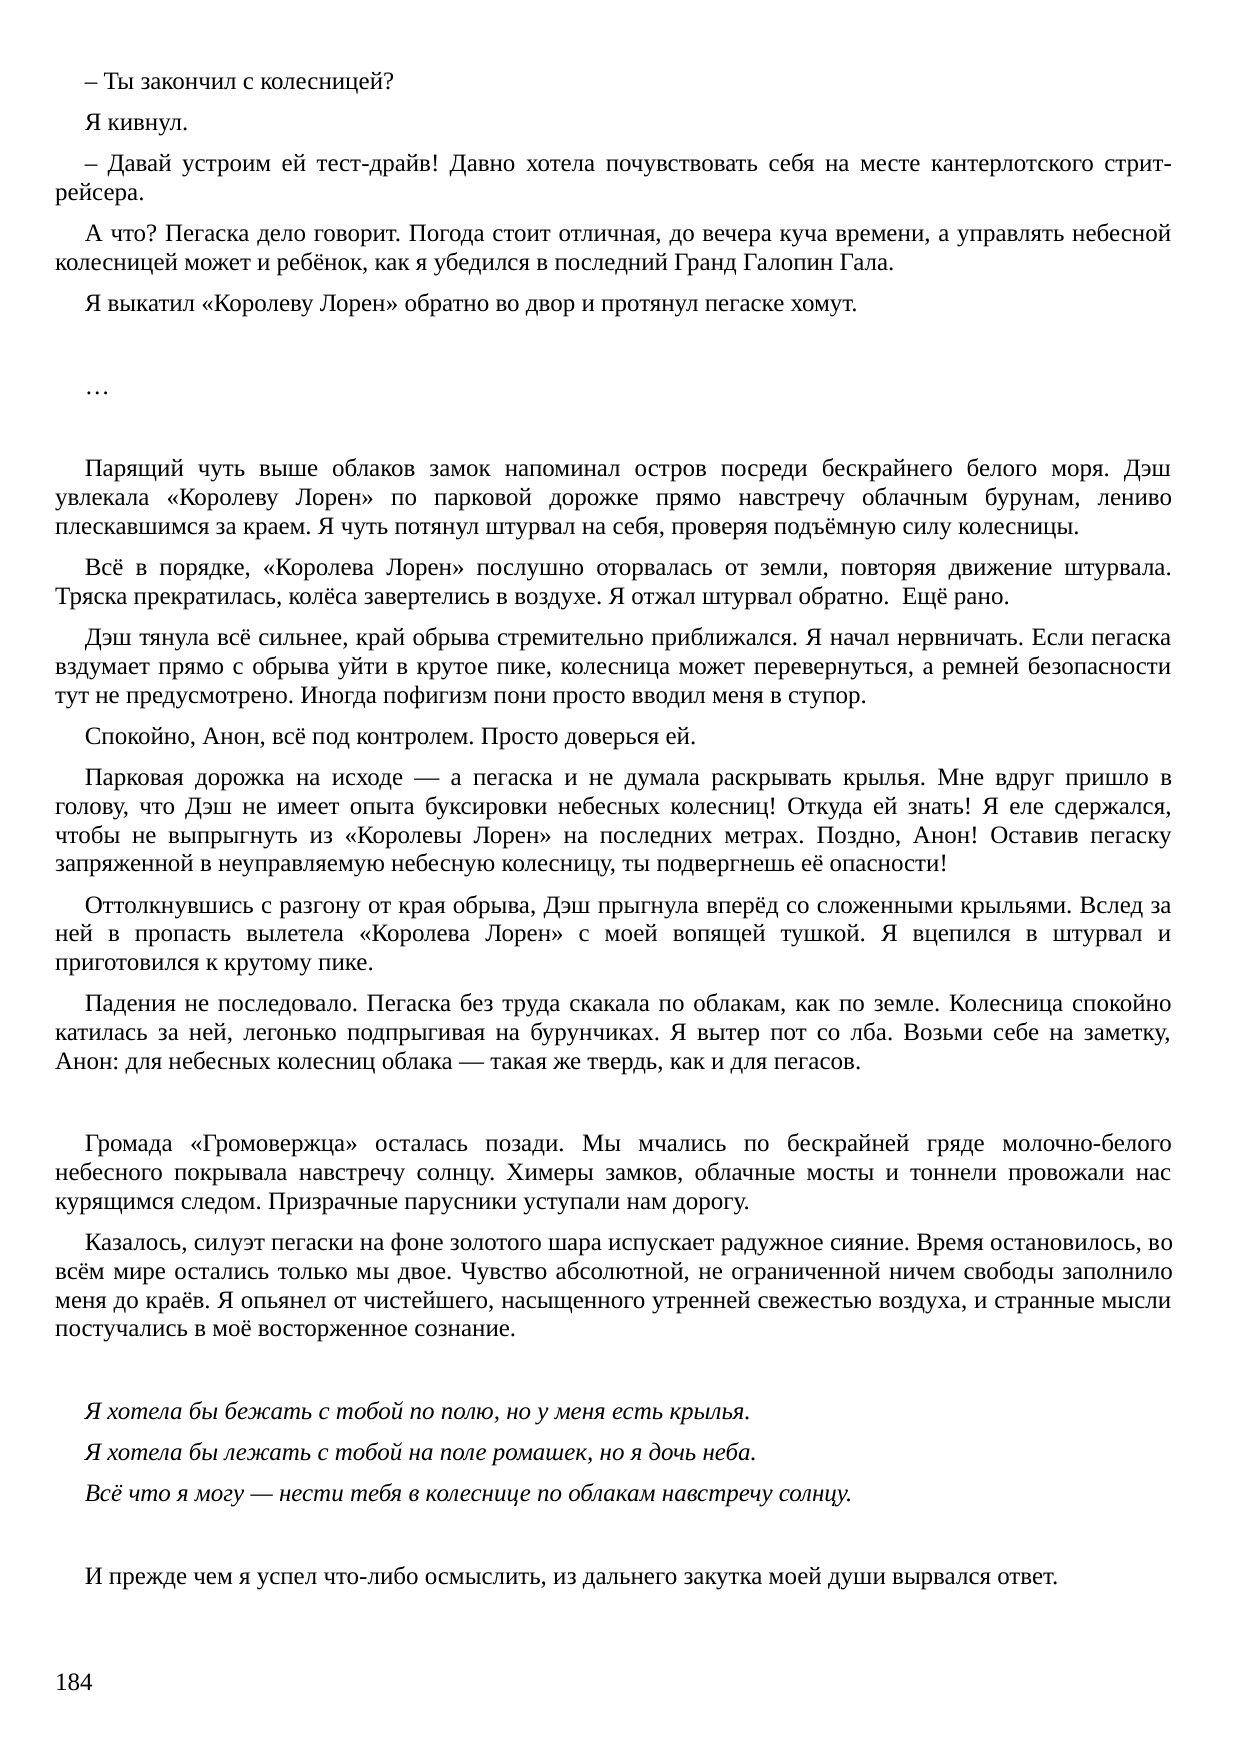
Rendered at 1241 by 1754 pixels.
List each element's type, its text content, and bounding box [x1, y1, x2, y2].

text И прежде чем я успел что-либо осмыслить, из дальнего закутка моей души вырвался ответ. [55, 1561, 1173, 1590]
text Парящий чуть выше облаков замок напоминал остров посреди бескрайнего белого моря. Дэш увлекала «Королеву Лорен» по парковой дорожке прямо навстречу облачным бурунам, лениво плескавшимся за краем. Я чуть потянул штурвал на себя, проверяя подъёмную силу колесницы. [55, 453, 1173, 540]
text Спокойно, Анон, всё под контролем. Просто доверься ей. [55, 721, 1173, 750]
text Громада «Громовержца» осталась позади. Мы мчались по бескрайней гряде молочно-белого небесного покрывала навстречу солнцу. Химеры замков, облачные мосты и тоннели провожали нас курящимся следом. Призрачные парусники уступали нам дорогу. [55, 1128, 1173, 1215]
text Казалось, силуэт пегаски на фоне золотого шара испускает радужное сияние. Время остановилось, во всём мире остались только мы двое. Чувство абсолютной, не ограниченной ничем свободы заполнило меня до краёв. Я опьянел от чистейшего, насыщенного утренней свежестью воздуха, и странные мысли постучались в моё восторженное сознание. [55, 1227, 1173, 1342]
text … [55, 371, 1173, 400]
text Всё что я могу — нести тебя в колеснице по облакам навстречу солнцу. [55, 1478, 1173, 1507]
text Дэш тянула всё сильнее, край обрыва стремительно приближался. Я начал нервничать. Если пегаска вздумает прямо с обрыва уйти в крутое пике, колесница может перевернуться, а ремней безопасности тут не предусмотрено. Иногда пофигизм пони просто вводил меня в ступор. [55, 622, 1173, 708]
text Падения не последовало. Пегаска без труда скакала по облакам, как по земле. Колесница спокойно катилась за ней, легонько подпрыгивая на бурунчиках. Я вытер пот со лба. Возьми себе на заметку, Анон: для небесных колесниц облака — такая же твердь, как и для пегасов. [55, 988, 1173, 1075]
text Я хотела бы бежать с тобой по полю, но у меня есть крылья. [55, 1396, 1173, 1425]
text Всё в порядке, «Королева Лорен» послушно оторвалась от земли, повторяя движение штурвала. Тряска прекратилась, колёса завертелись в воздухе. Я отжал штурвал обратно. Ещё рано. [55, 552, 1173, 610]
text Оттолкнувшись с разгону от края обрыва, Дэш прыгнула вперёд со сложенными крыльями. Вслед за ней в пропасть вылетела «Королева Лорен» с моей вопящей тушкой. Я вцепился в штурвал и приготовился к крутому пике. [55, 890, 1173, 976]
text Я выкатил «Королеву Лорен» обратно во двор и протянул пегаске хомут. [55, 288, 1173, 317]
text Я хотела бы лежать с тобой на поле ромашек, но я дочь неба. [55, 1437, 1173, 1466]
text – Давай устроим ей тест-драйв! Давно хотела почувствовать себя на месте кантерлотского стрит-рейсера. [55, 148, 1173, 206]
text А что? Пегаска дело говорит. Погода стоит отличная, до вечера куча времени, а управлять небесной колесницей может и ребёнок, как я убедился в последний Гранд Галопин Гала. [55, 218, 1173, 276]
text Я кивнул. [55, 107, 1173, 136]
text – Ты закончил с колесницей? [55, 66, 1173, 95]
text Парковая дорожка на исходе — а пегаска и не думала раскрывать крылья. Мне вдруг пришло в голову, что Дэш не имеет опыта буксировки небесных колесниц! Откуда ей знать! Я еле сдержался, чтобы не выпрыгнуть из «Королевы Лорен» на последних метрах. Поздно, Анон! Оставив пегаску запряженной в неуправляемую небесную колесницу, ты подвергнешь её опасности! [55, 762, 1173, 877]
